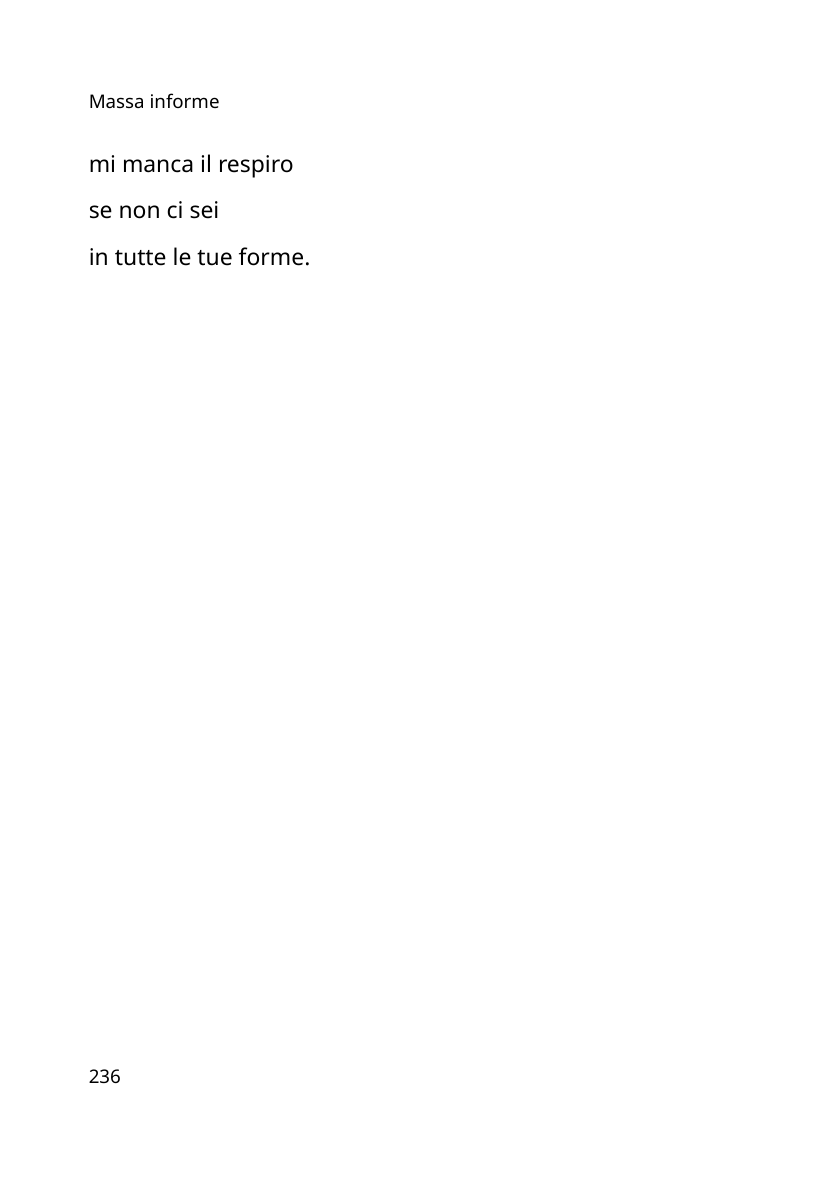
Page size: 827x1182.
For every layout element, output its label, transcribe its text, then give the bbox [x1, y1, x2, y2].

text se non ci sei [88, 194, 738, 226]
text in tutte le tue forme. [88, 241, 738, 272]
text mi manca il respiro [88, 147, 738, 179]
